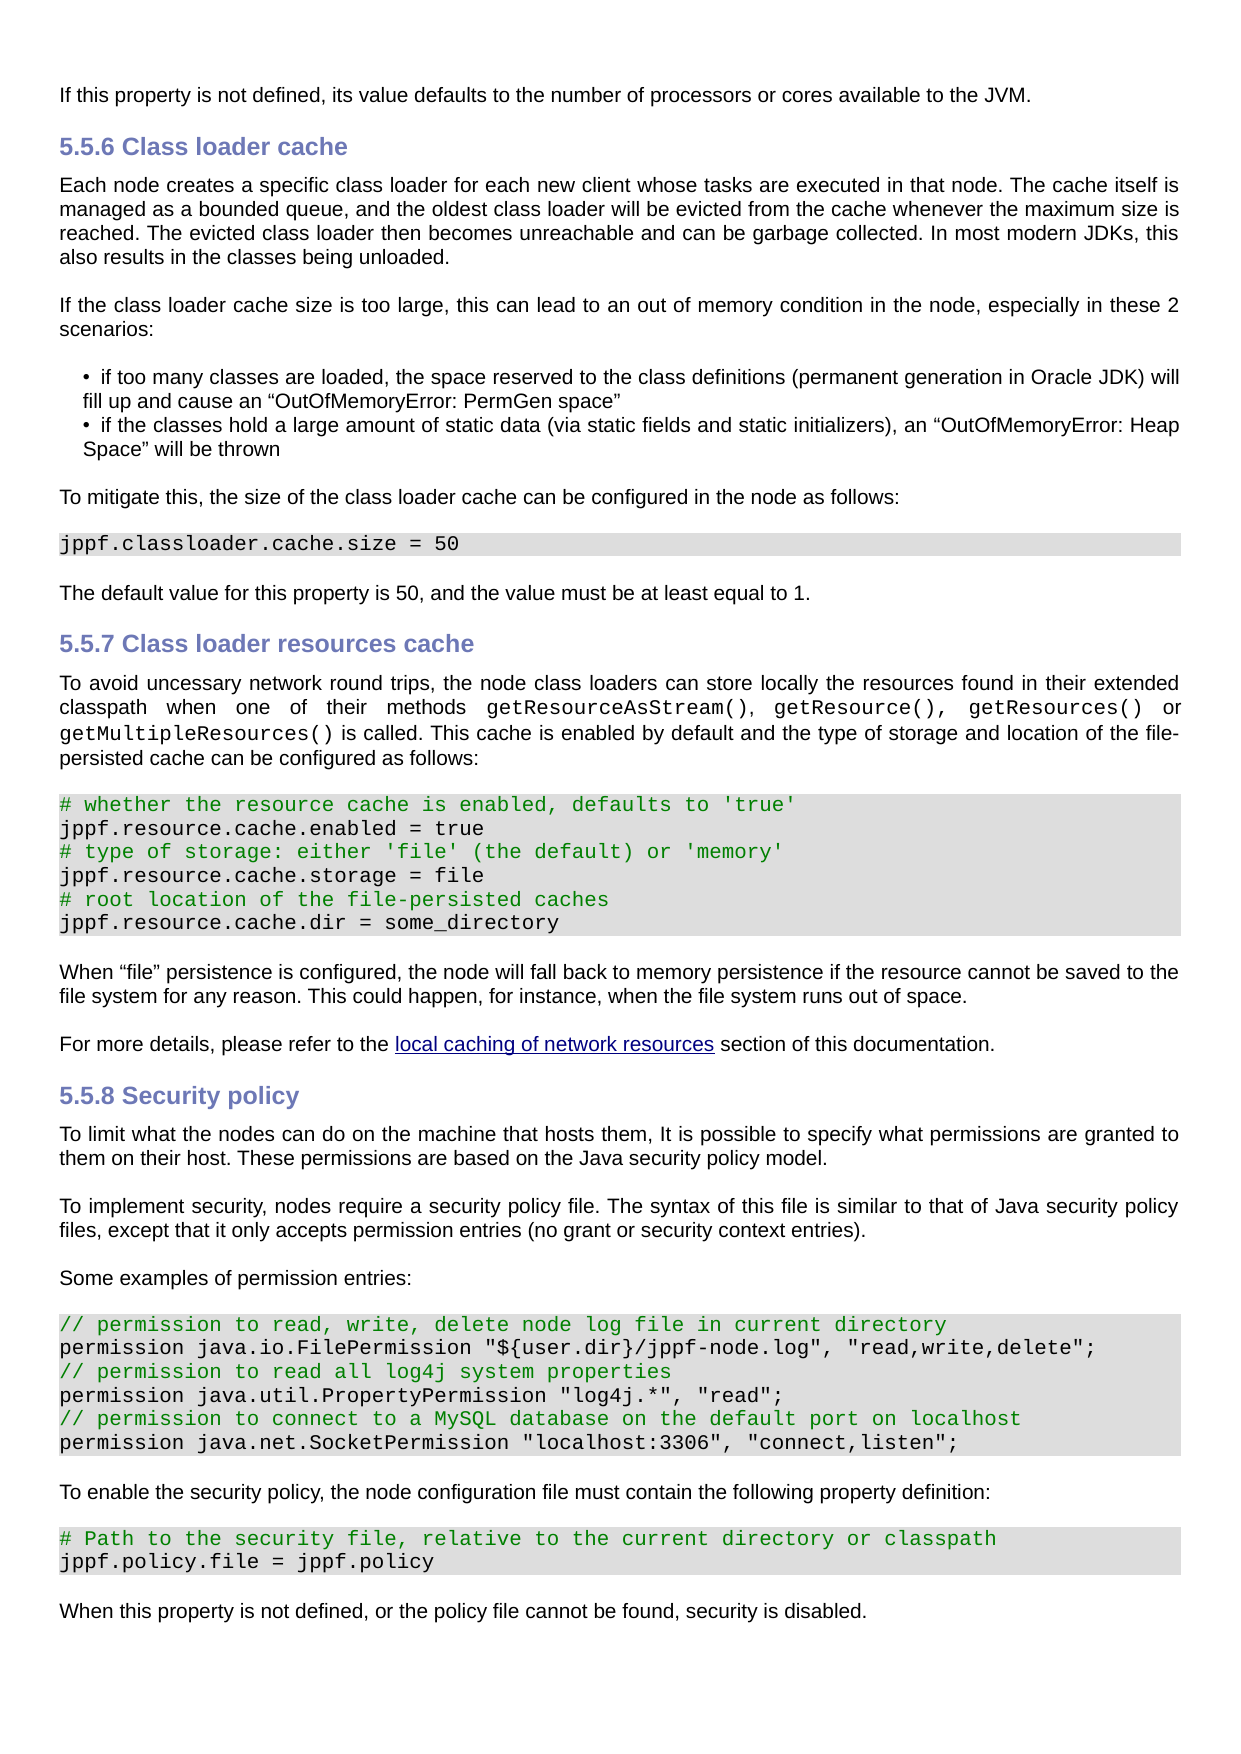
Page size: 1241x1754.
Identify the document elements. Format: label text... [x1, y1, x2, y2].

text When this property is not defined, or the policy file cannot be found, security is disabled. [59, 1599, 1181, 1623]
text To enable the security policy, the node configuration file must contain the following property definition: [59, 1479, 1181, 1503]
text If this property is not defined, its value defaults to the number of processors or cores available to the JVM. [59, 83, 1181, 107]
text # Path to the security file, relative to the current directory or classpath [59, 1527, 1181, 1551]
text jppf.resource.cache.enabled = true [59, 818, 1181, 841]
text # type of storage: either 'file' (the default) or 'memory' [59, 841, 1181, 865]
text jppf.classloader.cache.size = 50 [59, 533, 1181, 556]
text To limit what the nodes can do on the machine that hosts them, It is possible to specify what permissions are granted to them on their host. These permissions are based on the Java security policy model. [59, 1122, 1181, 1170]
text jppf.resource.cache.dir = some_directory [59, 912, 1181, 936]
text The default value for this property is 50, and the value must be at least equal to 1. [59, 580, 1181, 604]
text jppf.resource.cache.storage = file [59, 865, 1181, 889]
text To implement security, nodes require a security policy file. The syntax of this file is similar to that of Java security policy files, except that it only accepts permission entries (no grant or security context entries). [59, 1194, 1181, 1242]
text If the class loader cache size is too large, this can lead to an out of memory condition in the node, especially in these 2 scenarios: [59, 293, 1181, 341]
text To mitigate this, the size of the class loader cache can be configured in the node as follows: [59, 485, 1181, 509]
text To avoid uncessary network round trips, the node class loaders can store locally the resources found in their extended classpath when one of their methods getResourceAsStream(), getResource(), getResources() or getMultipleResources() is called. This cache is enabled by default and the type of storage and location of the file-persisted cache can be configured as follows: [59, 671, 1181, 770]
text // permission to read all log4j system properties [59, 1361, 1181, 1385]
subtitle Class loader resources cache [59, 629, 1181, 658]
text # root location of the file-persisted caches [59, 889, 1181, 912]
text # whether the resource cache is enabled, defaults to 'true' [59, 794, 1181, 818]
text permission java.util.PropertyPermission "log4j.*", "read"; [59, 1385, 1181, 1408]
text permission java.io.FilePermission "${user.dir}/jppf-node.log", "read,write,delete"; [59, 1337, 1181, 1361]
text Each node creates a specific class loader for each new client whose tasks are executed in that node. The cache itself is managed as a bounded queue, and the oldest class loader will be evicted from the cache whenever the maximum size is reached. The evicted class loader then becomes unreachable and can be garbage collected. In most modern JDKs, this also results in the classes being unloaded. [59, 173, 1181, 269]
text // permission to connect to a MySQL database on the default port on localhost [59, 1408, 1181, 1432]
list if the classes hold a large amount of static data (via static fields and static initializers), an “OutOfMemoryError: Heap Space” will be thrown [83, 413, 1181, 461]
subtitle Class loader cache [59, 132, 1181, 161]
text Some examples of permission entries: [59, 1266, 1181, 1290]
text permission java.net.SocketPermission "localhost:3306", "connect,listen"; [59, 1432, 1181, 1456]
text // permission to read, write, delete node log file in current directory [59, 1314, 1181, 1337]
text jppf.policy.file = jppf.policy [59, 1551, 1181, 1575]
text When “file” persistence is configured, the node will fall back to memory persistence if the resource cannot be saved to the file system for any reason. This could happen, for instance, when the file system runs out of space. [59, 960, 1181, 1008]
text For more details, please refer to the local caching of network resources section of this documentation. [59, 1032, 1181, 1056]
subtitle Security policy [59, 1081, 1181, 1109]
list if too many classes are loaded, the space reserved to the class definitions (permanent generation in Oracle JDK) will fill up and cause an “OutOfMemoryError: PermGen space” [83, 365, 1181, 413]
